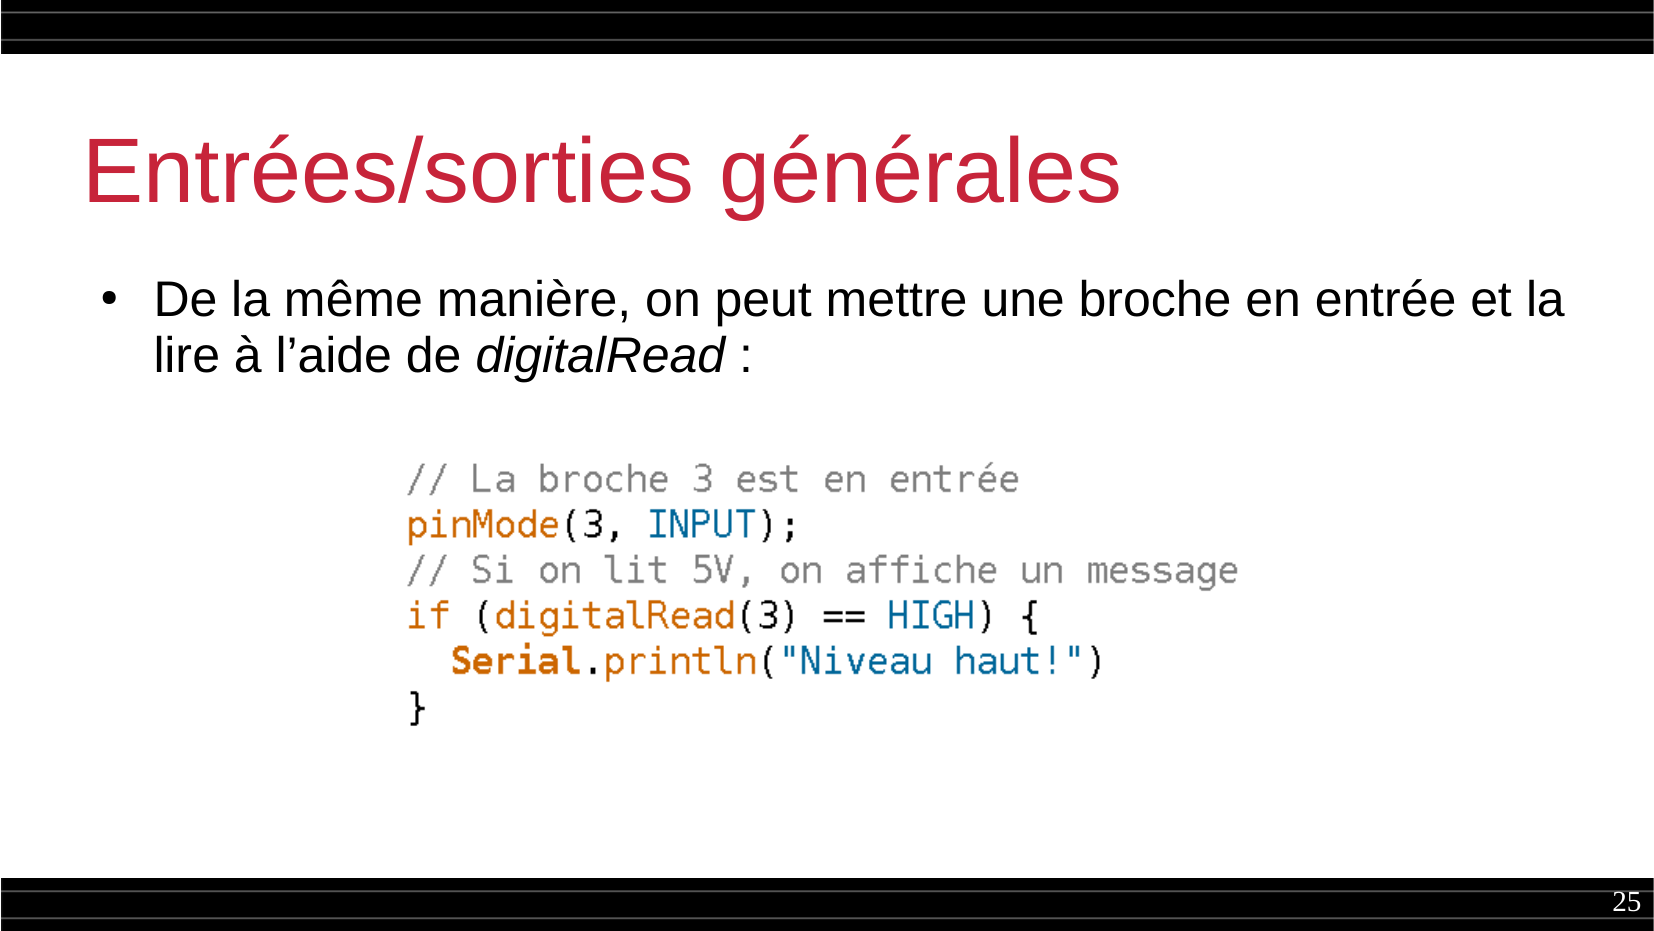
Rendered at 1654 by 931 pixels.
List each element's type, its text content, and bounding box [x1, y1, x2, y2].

title Entrées/sorties générales [82, 92, 1571, 249]
list De la même manière, on peut mettre une broche en entrée et la lire à l’aide de digitalRead : [82, 271, 1571, 758]
picture [400, 453, 1253, 737]
picture [1, 878, 1654, 931]
picture [1, 0, 1654, 54]
